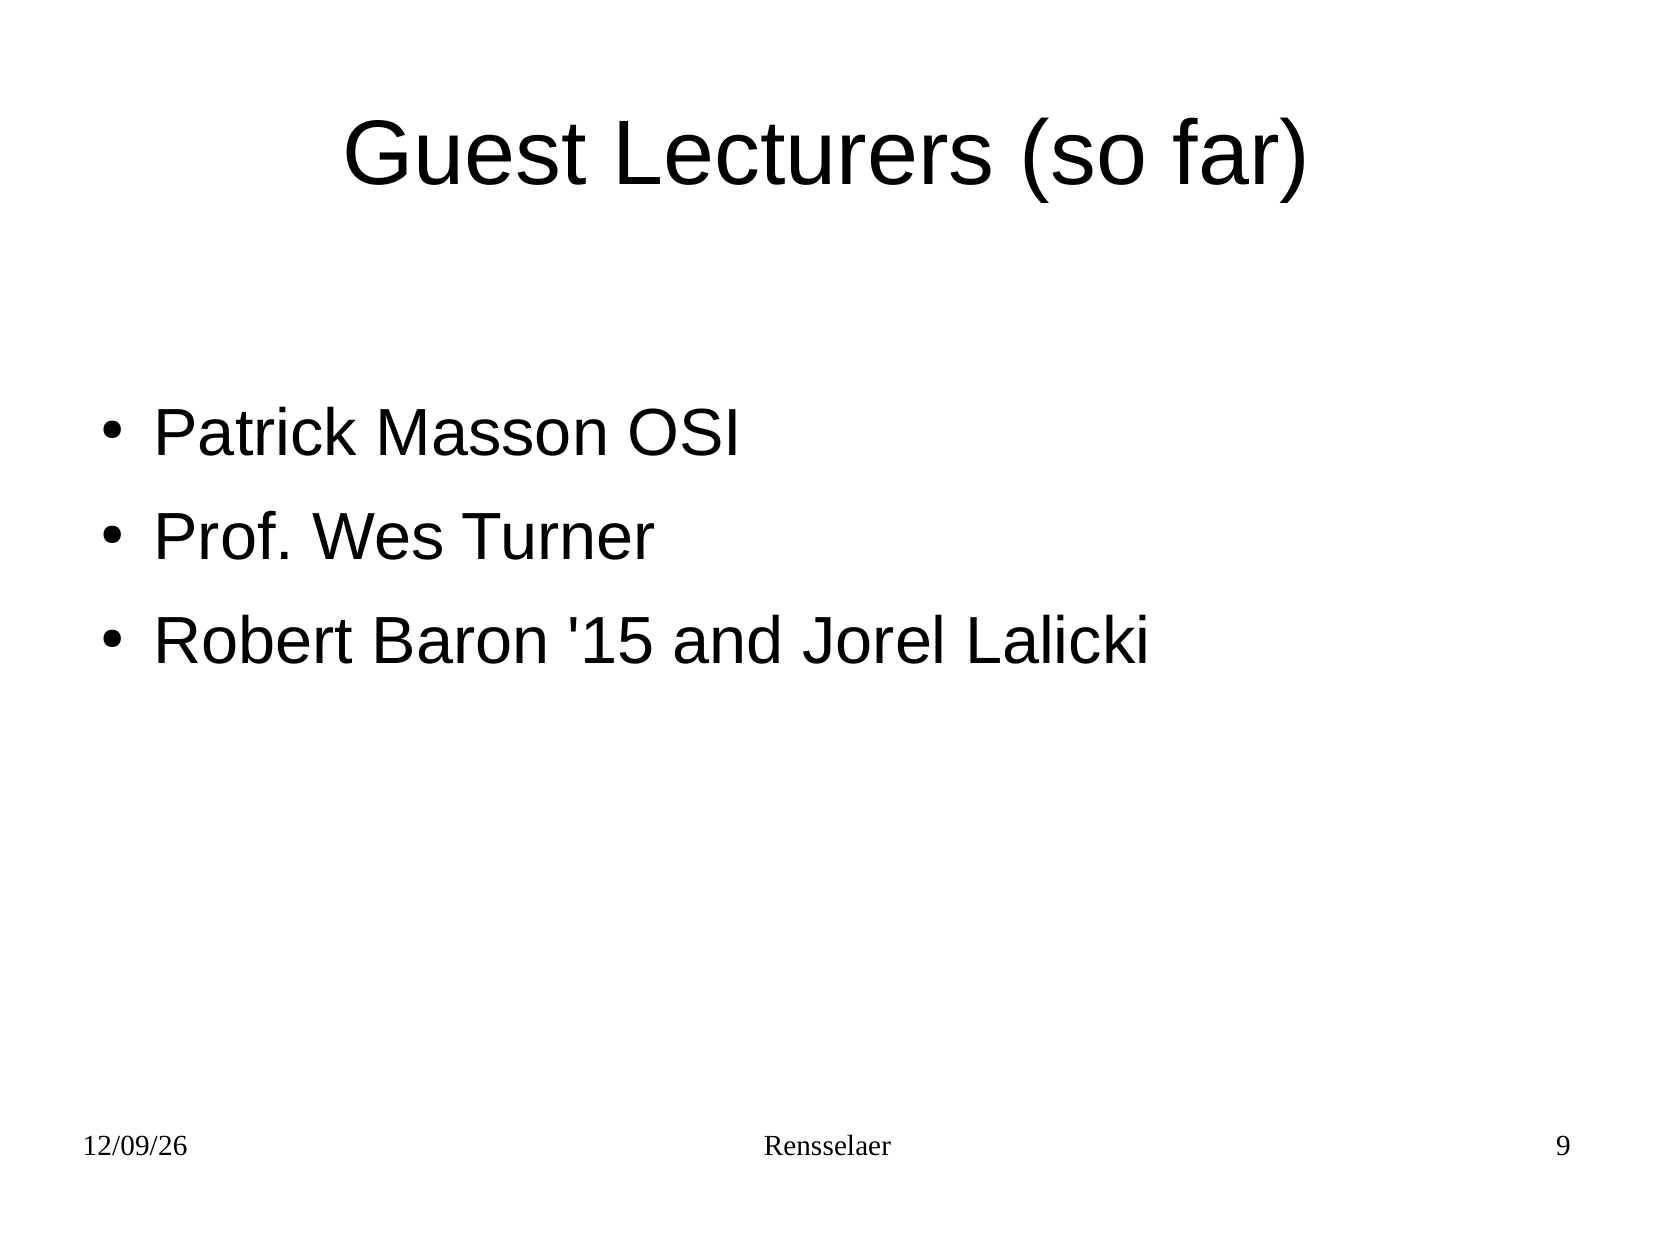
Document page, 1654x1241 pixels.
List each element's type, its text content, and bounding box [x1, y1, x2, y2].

title Guest Lecturers (so far) [82, 49, 1571, 257]
list Patrick Masson OSI Prof. Wes Turner Robert Baron '15 and Jorel Lalicki [82, 290, 1571, 1010]
